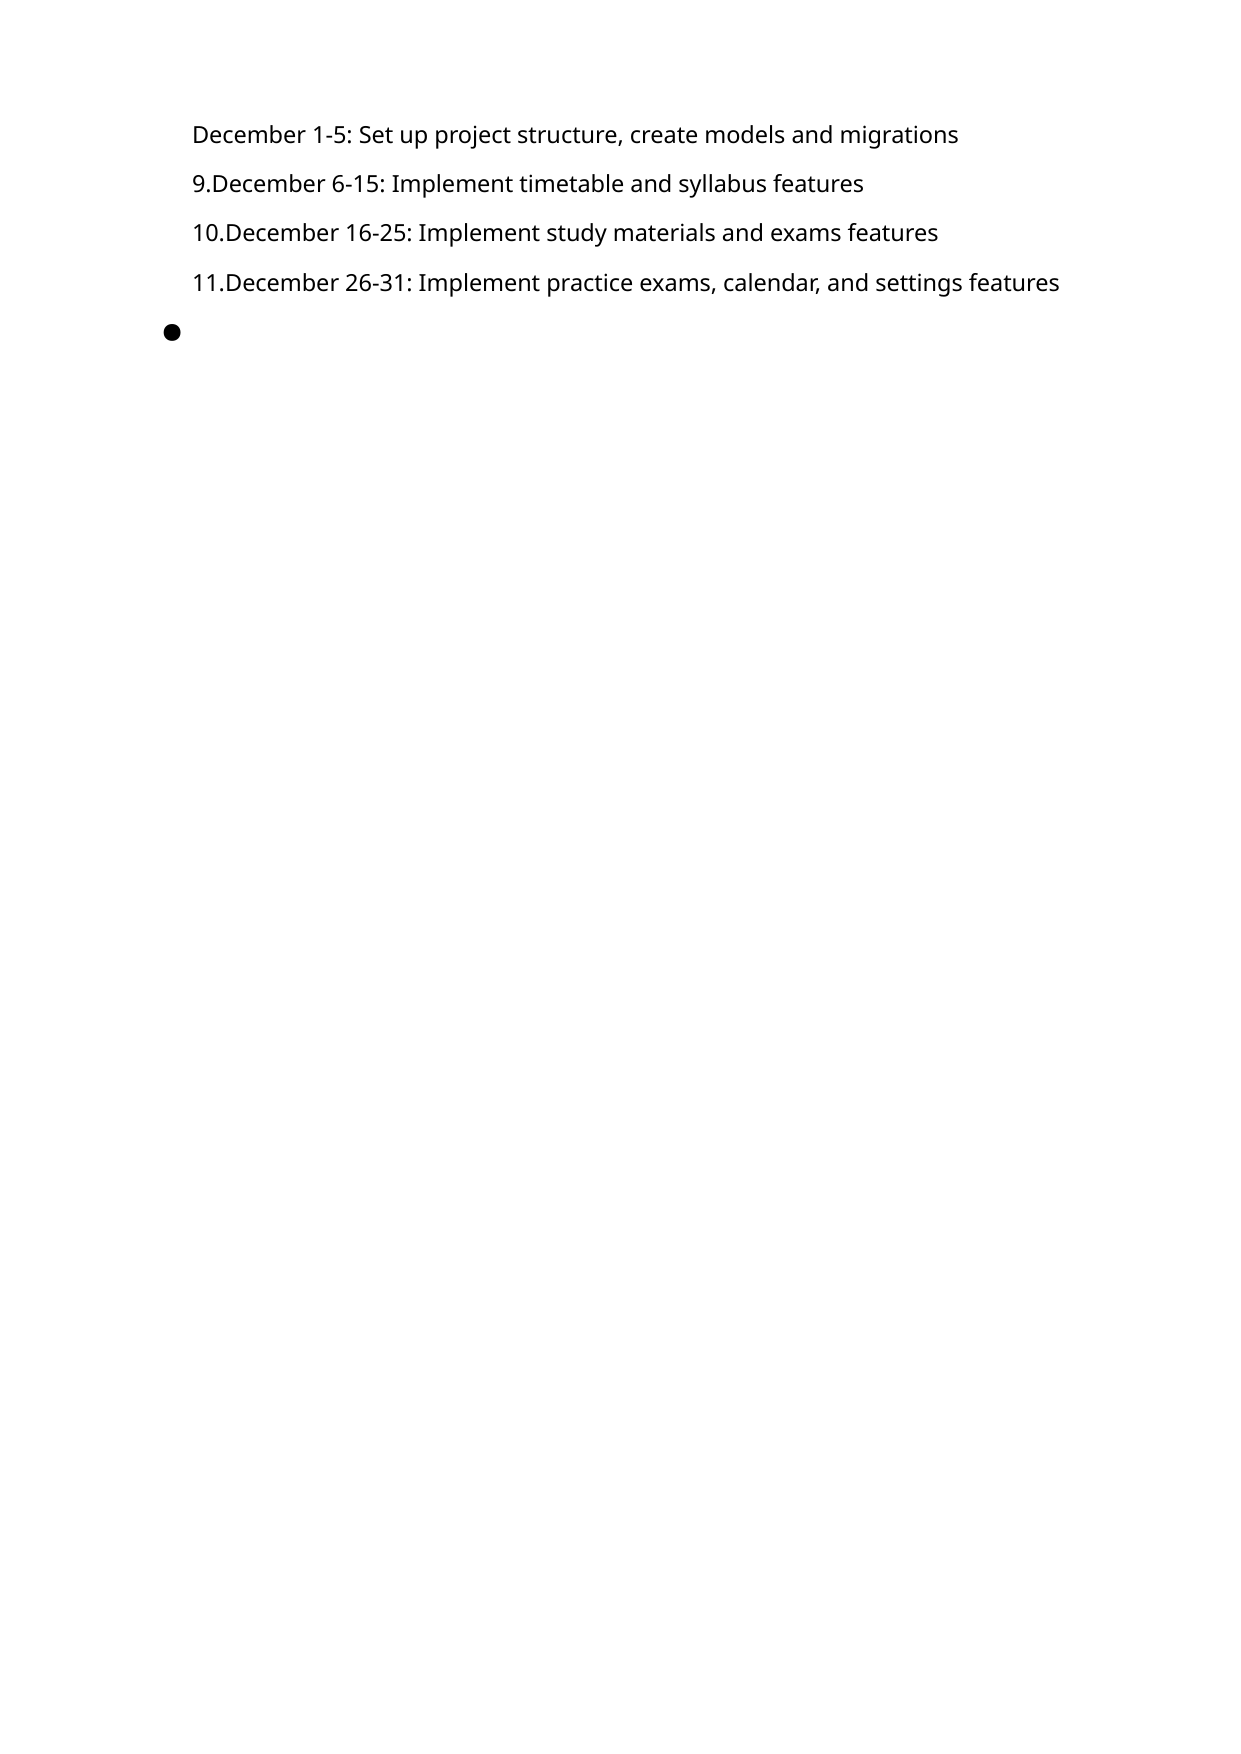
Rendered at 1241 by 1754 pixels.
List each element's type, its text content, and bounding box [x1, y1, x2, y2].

list December 26-31: Implement practice exams, calendar, and settings features [118, 266, 1122, 298]
list December 1-5: Set up project structure, create models and migrations [162, 118, 1122, 150]
list December 6-15: Implement timetable and syllabus features [118, 167, 1122, 199]
list December 16-25: Implement study materials and exams features [118, 217, 1122, 249]
